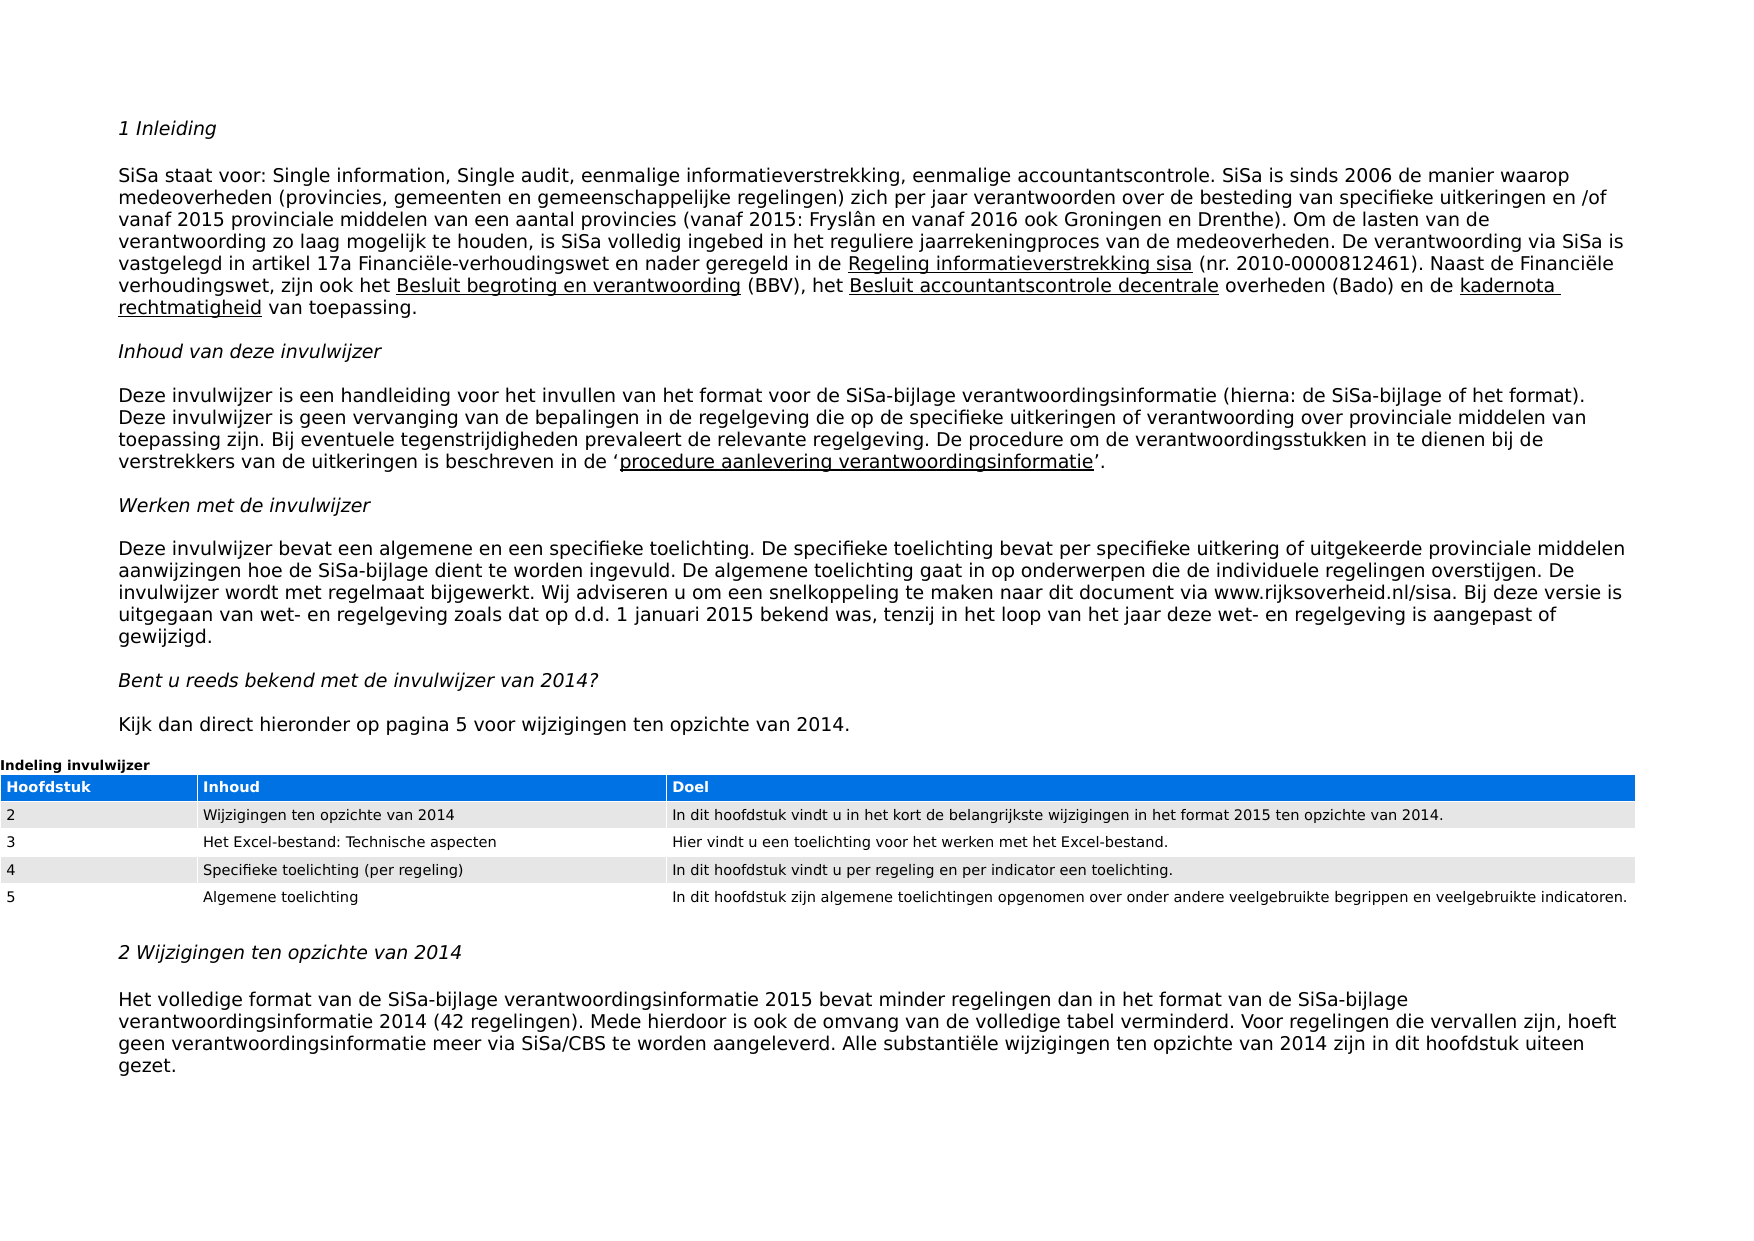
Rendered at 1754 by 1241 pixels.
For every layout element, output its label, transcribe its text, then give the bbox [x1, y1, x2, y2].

table_header Indeling invulwijzer [0, 758, 1636, 773]
table_cell Algemene toelichting [198, 884, 666, 911]
table_cell Inhoud [198, 775, 666, 801]
text Deze invulwijzer bevat een algemene en een specifieke toelichting. De specifieke toelichting bevat per specifieke uitkering of uitgekeerde provinciale middelen aanwijzingen hoe de SiSa-bijlage dient te worden ingevuld. De algemene toelichting gaat in op onderwerpen die de individuele regelingen overstijgen. De invulwijzer wordt met regelmaat bijgewerkt. Wij adviseren u om een snelkoppeling te maken naar dit document via www.rijksoverheid.nl/sisa. Bij deze versie is uitgegaan van wet- en regelgeving zoals dat op d.d. 1 januari 2015 bekend was, tenzij in het loop van het jaar deze wet- en regelgeving is aangepast of gewijzigd. [118, 538, 1636, 648]
table_cell Hier vindt u een toelichting voor het werken met het Excel-bestand. [667, 829, 1635, 856]
subtitle Bent u reeds bekend met de invulwijzer van 2014? [118, 670, 1636, 692]
text Het volledige format van de SiSa-bijlage verantwoordingsinformatie 2015 bevat minder regelingen dan in het format van de SiSa-bijlage verantwoordingsinformatie 2014 (42 regelingen). Mede hierdoor is ook de omvang van de volledige tabel verminderd. Voor regelingen die vervallen zijn, hoeft geen verantwoordingsinformatie meer via SiSa/CBS te worden aangeleverd. Alle substantiële wijzigingen ten opzichte van 2014 zijn in dit hoofdstuk uiteen gezet. [118, 988, 1636, 1076]
text Deze invulwijzer is een handleiding voor het invullen van het format voor de SiSa-bijlage verantwoordingsinformatie (hierna: de SiSa-bijlage of het format). Deze invulwijzer is geen vervanging van de bepalingen in de regelgeving die op de specifieke uitkeringen of verantwoording over provinciale middelen van toepassing zijn. Bij eventuele tegenstrijdigheden prevaleert de relevante regelgeving. De procedure om de verantwoordingsstukken in te dienen bij de verstrekkers van de uitkeringen is beschreven in de ‘procedure aanlevering verantwoordingsinformatie’. [118, 385, 1636, 473]
table_cell Hoofdstuk [1, 775, 197, 801]
table_cell In dit hoofdstuk vindt u per regeling en per indicator een toelichting. [667, 857, 1635, 883]
table_cell 4 [1, 857, 197, 883]
subtitle 2 Wijzigingen ten opzichte van 2014 [118, 942, 1636, 963]
table_cell Doel [667, 775, 1635, 801]
subtitle Werken met de invulwijzer [118, 494, 1636, 516]
subtitle 1 Inleiding [118, 118, 1636, 140]
table_cell 3 [1, 829, 197, 856]
subtitle Inhoud van deze invulwijzer [118, 341, 1636, 363]
text Kijk dan direct hieronder op pagina 5 voor wijzigingen ten opzichte van 2014. [118, 714, 1636, 736]
table_cell 5 [1, 884, 197, 911]
table_cell Het Excel-bestand: Technische aspecten [198, 829, 666, 856]
text SiSa staat voor: Single information, Single audit, eenmalige informatieverstrekking, eenmalige accountantscontrole. SiSa is sinds 2006 de manier waarop medeoverheden (provincies, gemeenten en gemeenschappelijke regelingen) zich per jaar verantwoorden over de besteding van specifieke uitkeringen en /of vanaf 2015 provinciale middelen van een aantal provincies (vanaf 2015: Fryslân en vanaf 2016 ook Groningen en Drenthe). Om de lasten van de verantwoording zo laag mogelijk te houden, is SiSa volledig ingebed in het reguliere jaarrekeningproces van de medeoverheden. De verantwoording via SiSa is vastgelegd in artikel 17a Financiële-verhoudingswet en nader geregeld in de Regeling informatieverstrekking sisa (nr. 2010-0000812461). Naast de Financiële verhoudingswet, zijn ook het Besluit begroting en verantwoording (BBV), het Besluit accountantscontrole decentrale overheden (Bado) en de kadernota rechtmatigheid van toepassing. [118, 165, 1636, 319]
table_cell In dit hoofdstuk zijn algemene toelichtingen opgenomen over onder andere veelgebruikte begrippen en veelgebruikte indicatoren. [667, 884, 1635, 911]
table_cell Wijzigingen ten opzichte van 2014 [198, 802, 666, 828]
table_cell Specifieke toelichting (per regeling) [198, 857, 666, 883]
table_cell In dit hoofdstuk vindt u in het kort de belangrijkste wijzigingen in het format 2015 ten opzichte van 2014. [667, 802, 1635, 828]
table_cell 2 [1, 802, 197, 828]
